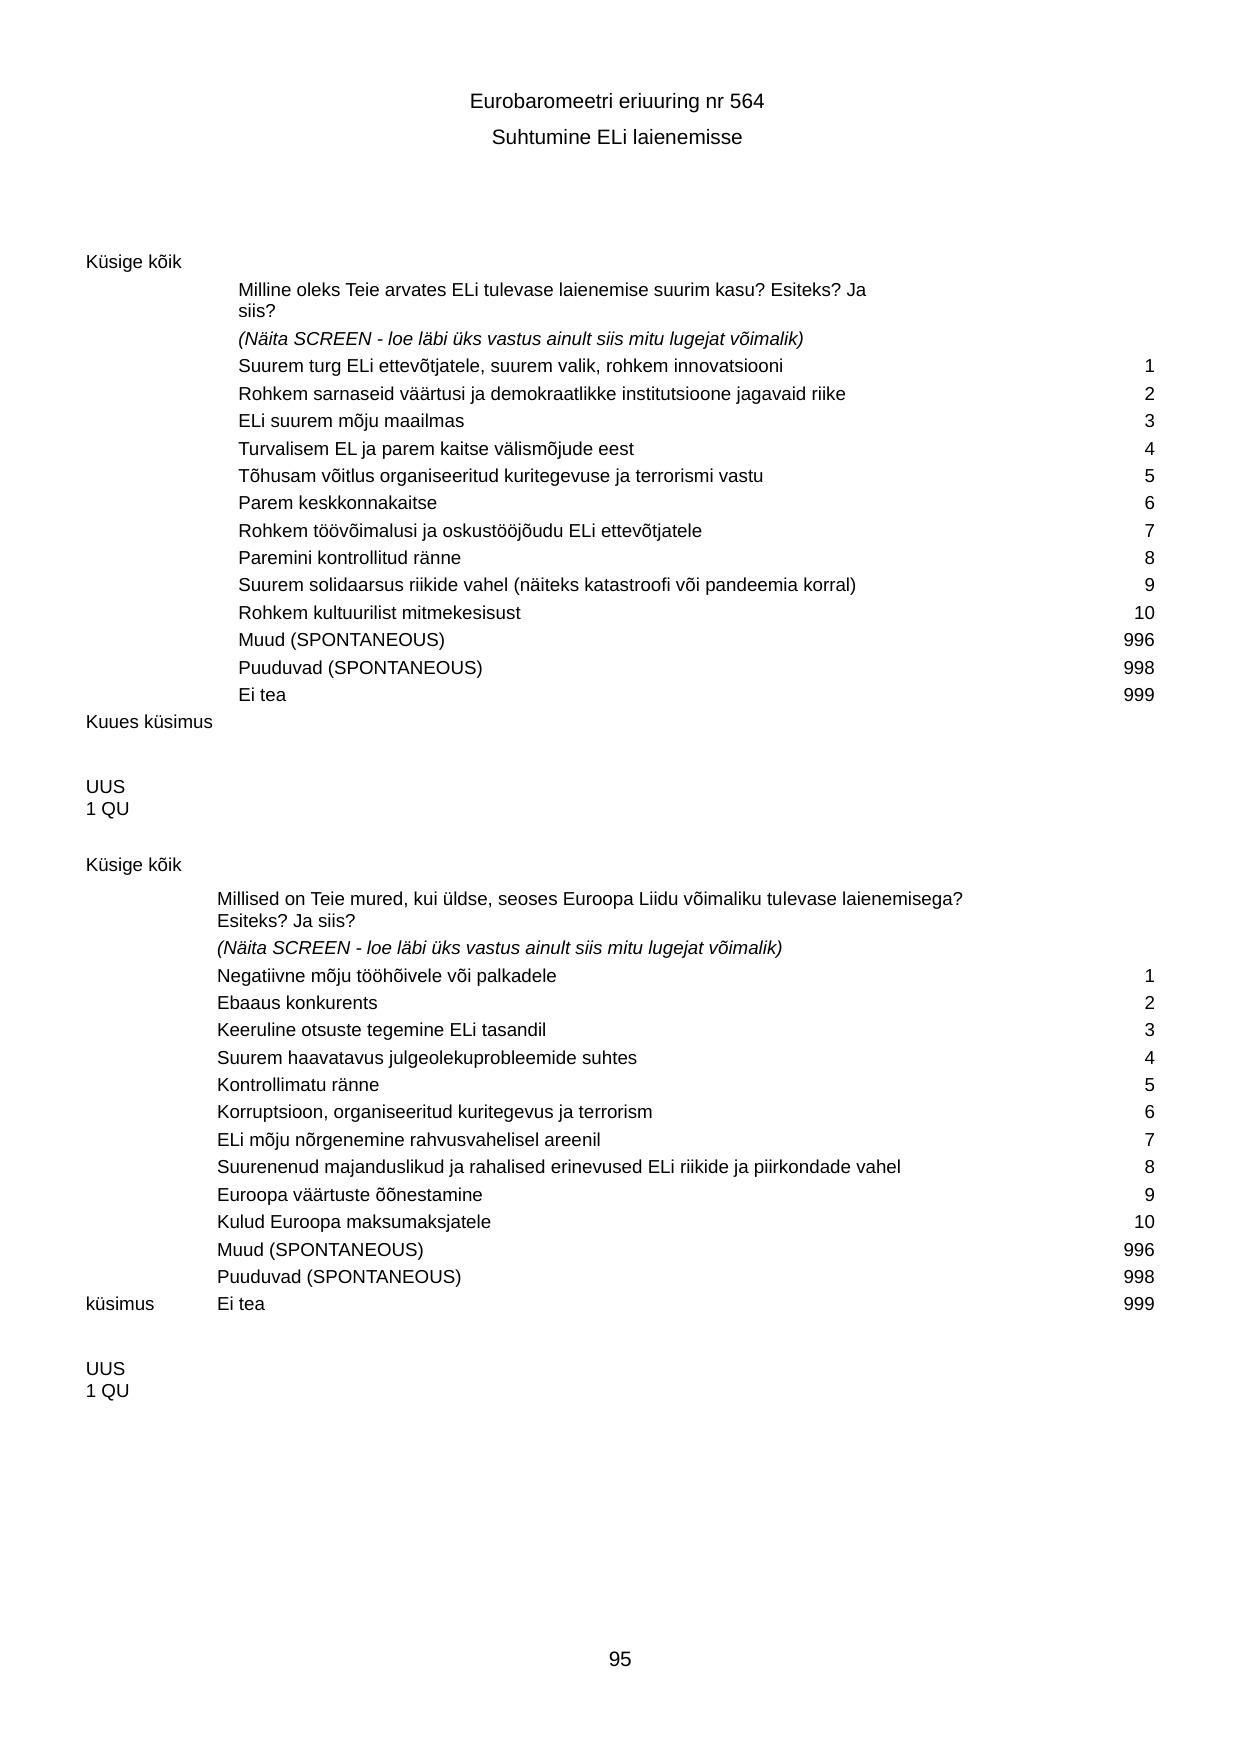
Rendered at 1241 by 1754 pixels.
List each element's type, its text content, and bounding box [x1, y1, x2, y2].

table_cell Muud (SPONTANEOUS) [214, 1235, 988, 1263]
table_cell [235, 736, 1048, 767]
table_cell 999 [989, 1290, 1157, 1318]
table_header Küsige kõik [83, 220, 1157, 276]
table_cell [1049, 878, 1157, 934]
table_cell (Näita SCREEN - loe läbi üks vastus ainult siis mitu lugejat võimalik) [235, 325, 1157, 352]
table_cell [989, 1404, 1048, 1438]
table_cell [1049, 708, 1157, 736]
table_cell UUS 1 QU [83, 767, 1157, 822]
table_cell Küsige kõik [83, 823, 1048, 878]
table_cell Suurem solidaarsus riikide vahel (näiteks katastroofi või pandeemia korral) [235, 571, 1048, 599]
table_cell Suurem haavatavus julgeolekuprobleemide suhtes [214, 1044, 988, 1071]
table_cell Rohkem töövõimalusi ja oskustööjõudu ELi ettevõtjatele [235, 517, 1048, 544]
table_cell 5 [1049, 462, 1157, 489]
table_cell 999 [1049, 681, 1157, 708]
table_cell Rohkem sarnaseid väärtusi ja demokraatlikke institutsioone jagavaid riike [235, 380, 1048, 407]
table_cell [235, 708, 1048, 736]
table_cell küsimus [83, 878, 214, 1318]
table_cell 3 [989, 1016, 1157, 1044]
table_cell 10 [989, 1208, 1157, 1235]
table_cell Korruptsioon, organiseeritud kuritegevus ja terrorism [214, 1099, 988, 1126]
table_cell Negatiivne mõju tööhõivele või palkadele [214, 961, 988, 989]
table_cell Tõhusam võitlus organiseeritud kuritegevuse ja terrorismi vastu [235, 462, 1048, 489]
table_cell Ei tea [235, 681, 1048, 708]
table_cell [1049, 934, 1157, 961]
table_cell [1049, 823, 1157, 878]
table_cell Kulud Euroopa maksumaksjatele [214, 1208, 988, 1235]
table_cell Rohkem kultuurilist mitmekesisust [235, 599, 1048, 626]
table_cell Puuduvad (SPONTANEOUS) [214, 1263, 988, 1290]
table_cell [83, 1318, 214, 1348]
table_cell 998 [1049, 654, 1157, 681]
table_cell [989, 1318, 1157, 1348]
table_cell 8 [989, 1153, 1157, 1181]
table_cell (Näita SCREEN - loe läbi üks vastus ainult siis mitu lugejat võimalik) [214, 934, 1048, 961]
table_cell [214, 1318, 988, 1348]
table_cell 1 [1049, 352, 1157, 379]
table_cell 4 [989, 1044, 1157, 1071]
table_cell 998 [989, 1263, 1157, 1290]
table_cell Keeruline otsuste tegemine ELi tasandil [214, 1016, 988, 1044]
table_cell 7 [989, 1126, 1157, 1153]
table_cell 9 [1049, 571, 1157, 599]
table_cell 2 [989, 989, 1157, 1016]
table_cell 9 [989, 1181, 1157, 1208]
table_cell 4 [1049, 434, 1157, 462]
table_cell ELi suurem mõju maailmas [235, 407, 1048, 434]
table_cell Suurenenud majanduslikud ja rahalised erinevused ELi riikide ja piirkondade vahel [214, 1153, 988, 1181]
table_cell 1 [989, 961, 1157, 989]
table_cell 3 [1049, 407, 1157, 434]
table_cell Paremini kontrollitud ränne [235, 544, 1048, 571]
table_cell Suurem turg ELi ettevõtjatele, suurem valik, rohkem innovatsiooni [235, 352, 1048, 379]
table_cell 6 [1049, 489, 1157, 517]
table_cell Millised on Teie mured, kui üldse, seoses Euroopa Liidu võimaliku tulevase laienemisega? Esiteks? Ja siis? [214, 878, 1048, 934]
table_cell 7 [1049, 517, 1157, 544]
table_cell 996 [1049, 626, 1157, 653]
table_cell 5 [989, 1071, 1157, 1098]
table_cell UUS 1 QU [83, 1349, 1048, 1404]
table_cell Milline oleks Teie arvates ELi tulevase laienemise suurim kasu? Esiteks? Ja siis? [235, 276, 1157, 325]
table_cell [235, 1404, 988, 1438]
table_cell Euroopa väärtuste õõnestamine [214, 1181, 988, 1208]
table_cell Kuues küsimus [83, 276, 235, 736]
table_cell [1049, 1404, 1157, 1438]
table_cell 6 [989, 1099, 1157, 1126]
table_cell 10 [1049, 599, 1157, 626]
table_cell Turvalisem EL ja parem kaitse välismõjude eest [235, 434, 1048, 462]
table_cell [1049, 1349, 1157, 1404]
table_cell 996 [989, 1235, 1157, 1263]
table_cell Parem keskkonnakaitse [235, 489, 1048, 517]
table_cell Ei tea [214, 1290, 988, 1318]
table_cell ELi mõju nõrgenemine rahvusvahelisel areenil [214, 1126, 988, 1153]
table_cell [83, 736, 235, 767]
table_cell 2 [1049, 380, 1157, 407]
table_cell [83, 1404, 214, 1438]
table_cell [214, 1404, 235, 1438]
table_cell 8 [1049, 544, 1157, 571]
table_cell Muud (SPONTANEOUS) [235, 626, 1048, 653]
table_cell Puuduvad (SPONTANEOUS) [235, 654, 1048, 681]
table_cell Kontrollimatu ränne [214, 1071, 988, 1098]
table_cell [1049, 736, 1157, 767]
table_cell Ebaaus konkurents [214, 989, 988, 1016]
